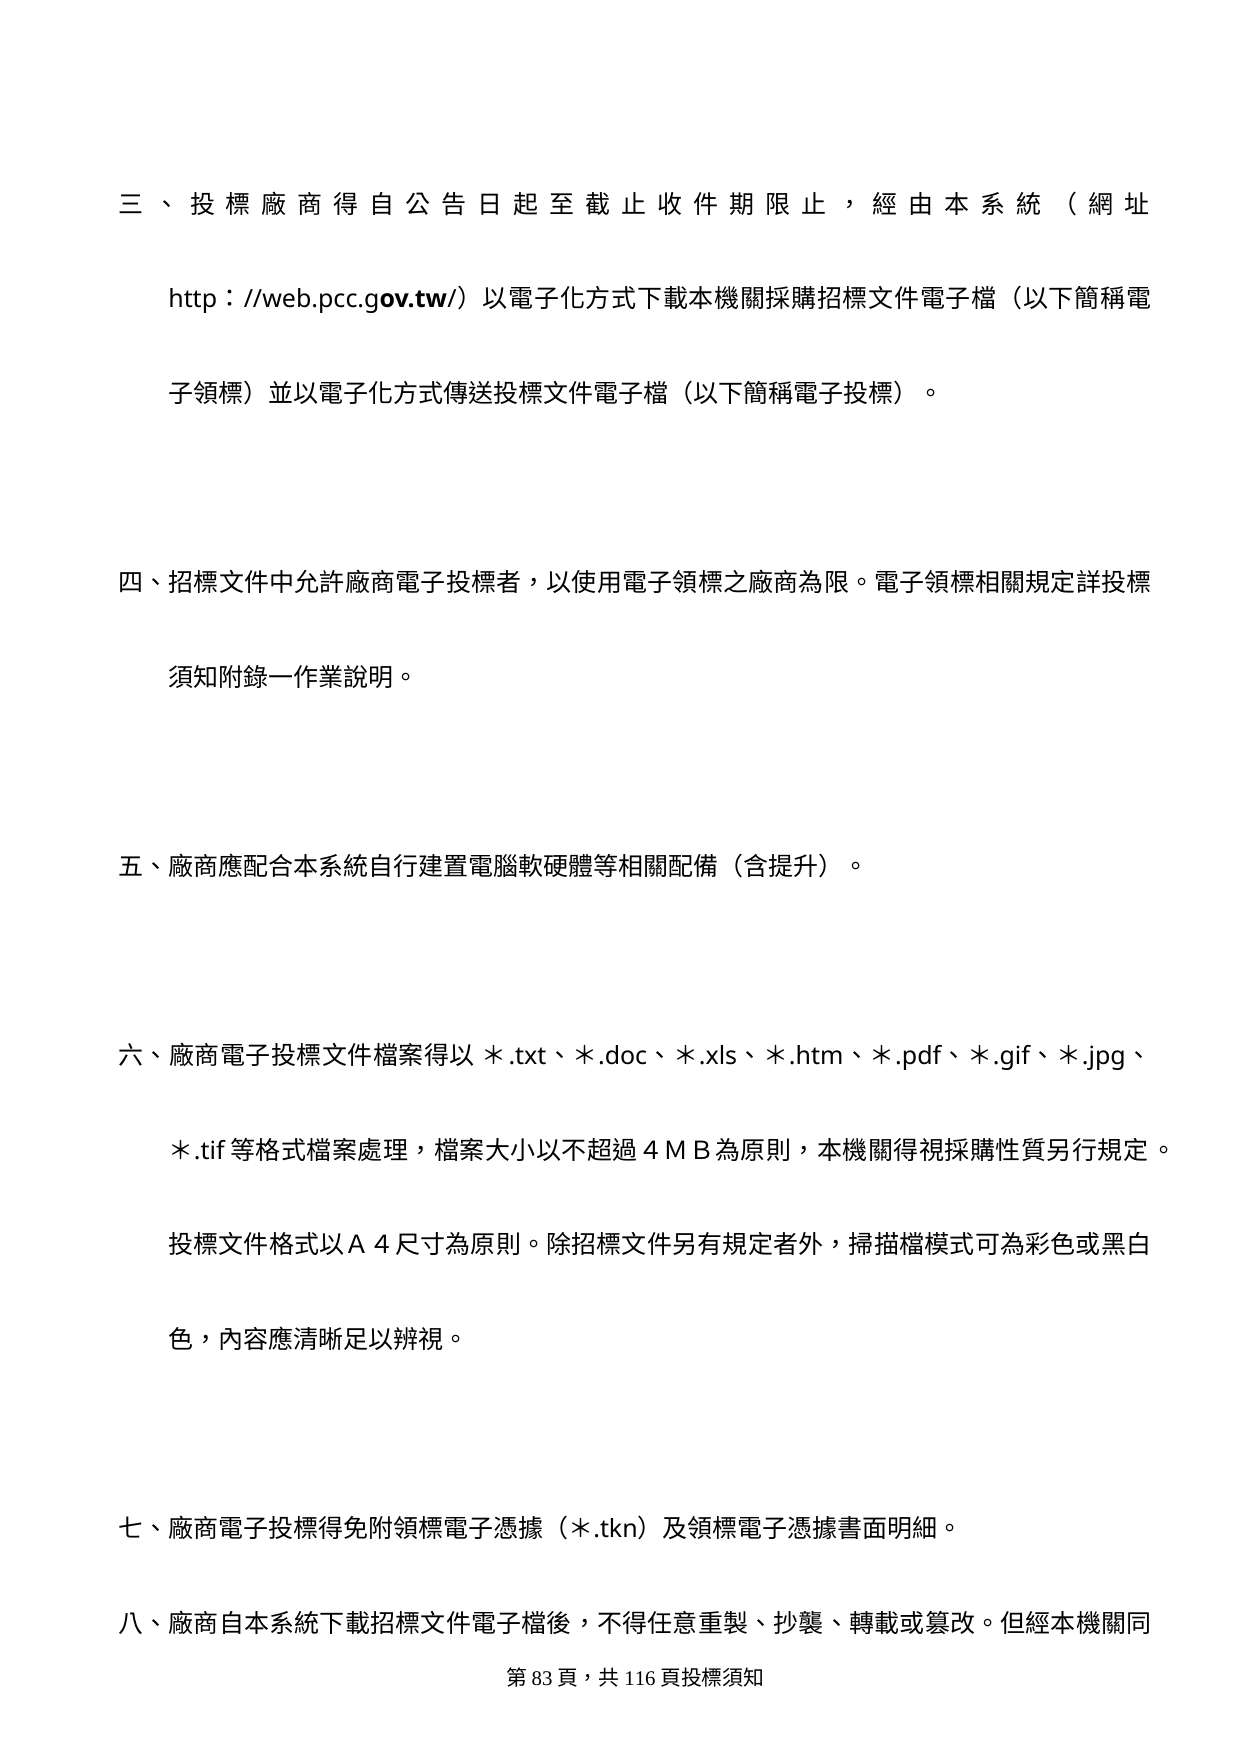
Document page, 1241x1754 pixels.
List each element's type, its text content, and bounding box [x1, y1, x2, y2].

text 四、招標文件中允許廠商電子投標者，以使用電子領標之廠商為限。電子領標相關規定詳投標須知附錄一作業說明。 [118, 499, 1152, 688]
text 三、投標廠商得自公告日起至截止收件期限止，經由本系統（網址 http：//web.pcc.gov.tw/）以電子化方式下載本機關採購招標文件電子檔（以下簡稱電子領標）並以電子化方式傳送投標文件電子檔（以下簡稱電子投標）。 [118, 120, 1152, 404]
text 七、廠商電子投標得免附領標電子憑據（＊.tkn）及領標電子憑據書面明細。 [118, 1444, 1152, 1539]
text 五、廠商應配合本系統自行建置電腦軟硬體等相關配備（含提升）。 [118, 782, 1152, 877]
text 六、廠商電子投標文件檔案得以 ＊.txt、＊.doc、＊.xls、＊.htm、＊.pdf、＊.gif、＊.jpg、 ＊.tif等格式檔案處理，檔案大小以不超過４ＭＢ為原則，本機關得視採購性質另行規定。投標文件格式以Ａ４尺寸為原則。除招標文件另有規定者外，掃描檔模式可為彩色或黑白色，內容應清晰足以辨視。 [118, 972, 1152, 1350]
text 八、廠商自本系統下載招標文件電子檔後，不得任意重製、抄襲、轉載或篡改。但經本機關同 [118, 1539, 1152, 1634]
